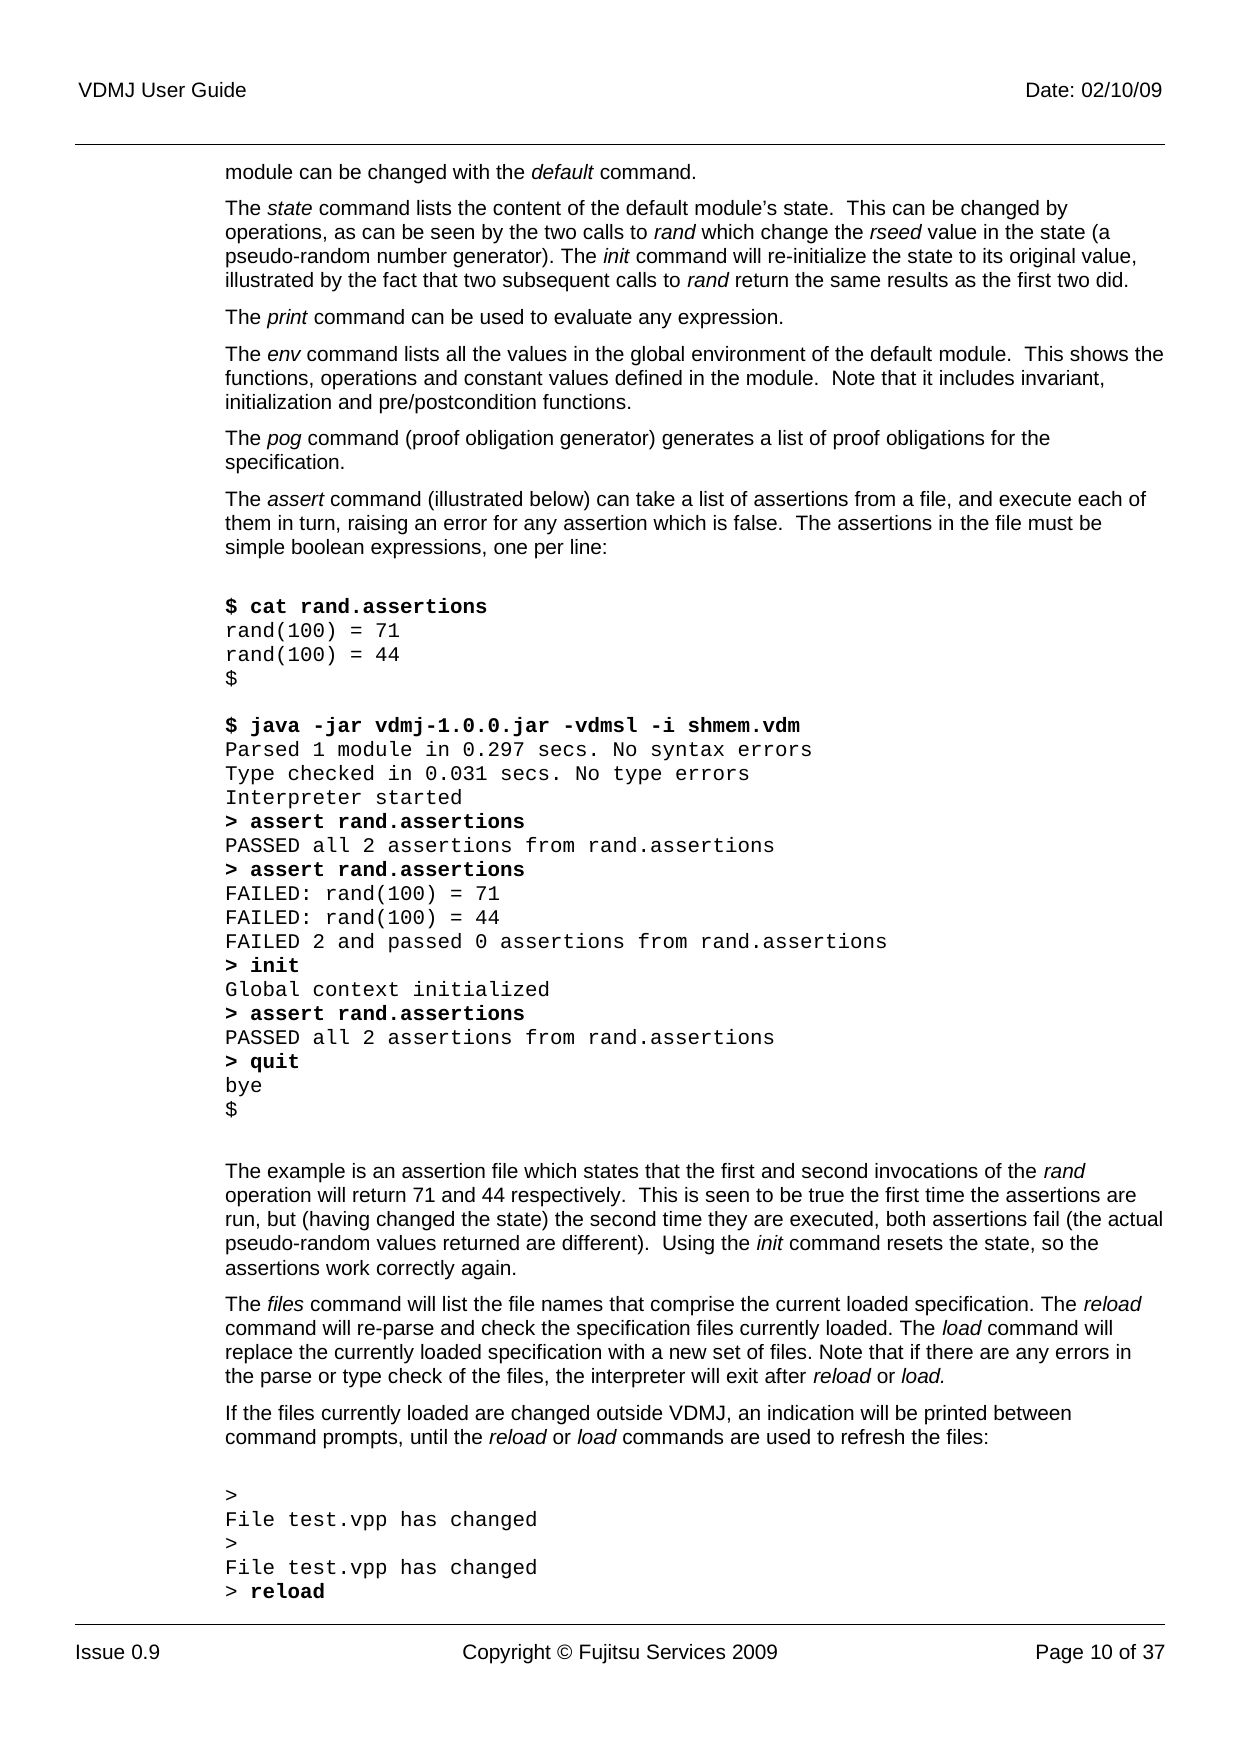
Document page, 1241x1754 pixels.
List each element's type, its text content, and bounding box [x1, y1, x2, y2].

text rand(100) = 71 [225, 619, 1165, 643]
text > quit [225, 1051, 1165, 1075]
text The files command will list the file names that comprise the current loaded specification. The reload command will re-parse and check the specification files currently loaded. The load command will replace the currently loaded specification with a new set of files. Note that if there are any errors in the parse or type check of the files, the interpreter will exit after reload or load. [225, 1292, 1165, 1388]
text $ java -jar vdmj-1.0.0.jar -vdmsl -i shmem.vdm [225, 715, 1165, 739]
text > init [225, 955, 1165, 979]
text $ cat rand.assertions [225, 596, 1165, 619]
text If the files currently loaded are changed outside VDMJ, an indication will be printed between command prompts, until the reload or load commands are used to refresh the files: [225, 1401, 1165, 1449]
text > [225, 1533, 1165, 1557]
text The state command lists the content of the default module’s state. This can be changed by operations, as can be seen by the two calls to rand which change the rseed value in the state (a pseudo-random number generator). The init command will re-initialize the state to its original value, illustrated by the fact that two subsequent calls to rand return the same results as the first two did. [225, 196, 1165, 292]
text Type checked in 0.031 secs. No type errors [225, 763, 1165, 787]
text File test.vpp has changed [225, 1557, 1165, 1581]
text Interpreter started [225, 787, 1165, 811]
text The env command lists all the values in the global environment of the default module. This shows the functions, operations and constant values defined in the module. Note that it includes invariant, initialization and pre/postcondition functions. [225, 342, 1165, 414]
text > reload [225, 1581, 1165, 1605]
text Global context initialized [225, 979, 1165, 1003]
text $ [225, 1099, 1165, 1123]
text The example is an assertion file which states that the first and second invocations of the rand operation will return 71 and 44 respectively. This is seen to be true the first time the assertions are run, but (having changed the state) the second time they are executed, both assertions fail (the actual pseudo-random values returned are different). Using the init command resets the state, so the assertions work correctly again. [225, 1159, 1165, 1279]
text The pog command (proof obligation generator) generates a list of proof obligations for the specification. [225, 426, 1165, 474]
text > assert rand.assertions [225, 1003, 1165, 1027]
text FAILED 2 and passed 0 assertions from rand.assertions [225, 931, 1165, 955]
text module can be changed with the default command. [225, 160, 1165, 184]
text bye [225, 1075, 1165, 1099]
text The assert command (illustrated below) can take a list of assertions from a file, and execute each of them in turn, raising an error for any assertion which is false. The assertions in the file must be simple boolean expressions, one per line: [225, 487, 1165, 559]
text $ [225, 667, 1165, 691]
text > [225, 1485, 1165, 1509]
text > assert rand.assertions [225, 859, 1165, 883]
text FAILED: rand(100) = 71 [225, 883, 1165, 907]
text PASSED all 2 assertions from rand.assertions [225, 1027, 1165, 1051]
text > assert rand.assertions [225, 811, 1165, 835]
text FAILED: rand(100) = 44 [225, 907, 1165, 931]
text Parsed 1 module in 0.297 secs. No syntax errors [225, 739, 1165, 763]
text PASSED all 2 assertions from rand.assertions [225, 835, 1165, 859]
text File test.vpp has changed [225, 1509, 1165, 1533]
text rand(100) = 44 [225, 643, 1165, 667]
text The print command can be used to evaluate any expression. [225, 305, 1165, 329]
